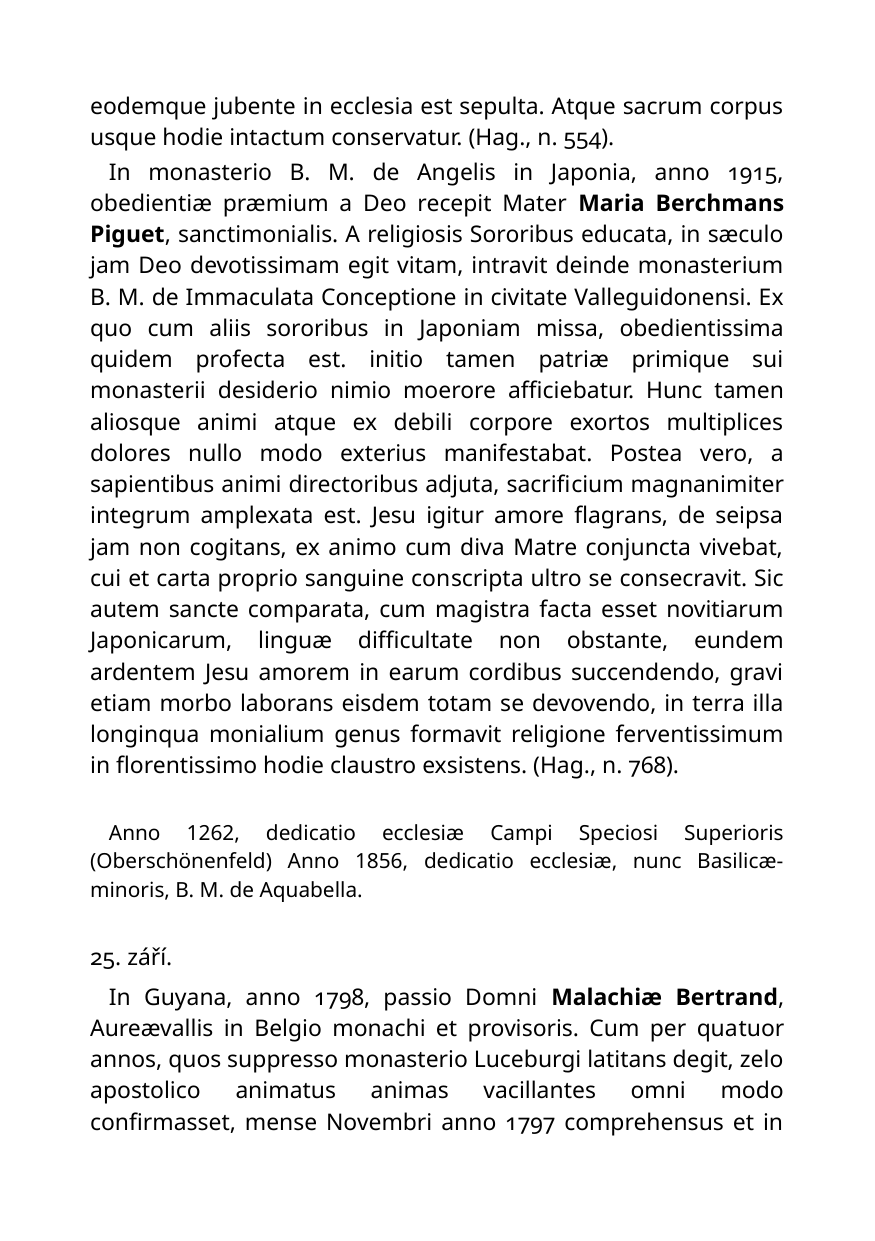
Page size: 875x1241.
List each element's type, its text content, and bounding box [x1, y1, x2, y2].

text In monasterio B. M. de Angelis in Japonia, anno 1915, obedientiæ præmium a Deo recepit Mater Maria Berchmans Piguet, sanctimonialis. A religiosis Sororibus educata, in sæculo jam Deo devotissimam egit vitam, intravit deinde monasterium B. M. de Immaculata Conceptione in civitate Valleguidonensi. Ex quo cum aliis sororibus in Japoniam missa, obedientissima quidem profecta est. initio tamen patriæ primique sui monasterii desiderio nimio moerore afficie­batur. Hunc tamen aliosque animi atque ex debili corpore exortos multiplices dolores nullo modo exterius manifestabat. Postea vero, a sapientibus animi directoribus adjuta, sacrifi­cium magnanimiter integrum amplexata est. Jesu igitur amore flagrans, de seipsa jam non cogitans, ex animo cum diva Matre conjuncta vivebat, cui et carta proprio sanguine con­scripta ultro se consecravit. Sic autem sancte comparata, cum magistra facta esset novitiarum Japonicarum, linguæ difficultate non obstante, eundem ardentem Jesu amorem in earum cordibus succendendo, gravi etiam morbo laborans eisdem totam se devovendo, in terra illa longinqua monialium genus formavit religione ferventissimum in florentissimo hodie clau­stro exsistens. (Hag., n. 768). [90, 156, 784, 781]
text 25. září. [90, 940, 784, 972]
text In Guyana, anno 1798, passio Domni Malachiæ Bertrand, Aureævallis in Belgio monachi et provisoris. Cum per qua­tuor annos, quos suppresso monasterio Luceburgi latitans degit, zelo apostolico animatus animas vacillantes omni modo confirmasset, mense Novembri anno 1797 comprehensus et in [90, 981, 784, 1137]
text eodemque jubente in ecclesia est sepulta. Atque sacrum corpus usque hodie intactum conservatur. (Hag., n. 554). [90, 90, 784, 152]
text Anno 1262, dedicatio ecclesiæ Campi Speciosi Superioris (Oberschönenfeld) Anno 1856, dedicatio ecclesiæ, nunc Basilicæ-minoris, B. M. de Aquabella. [90, 818, 784, 903]
